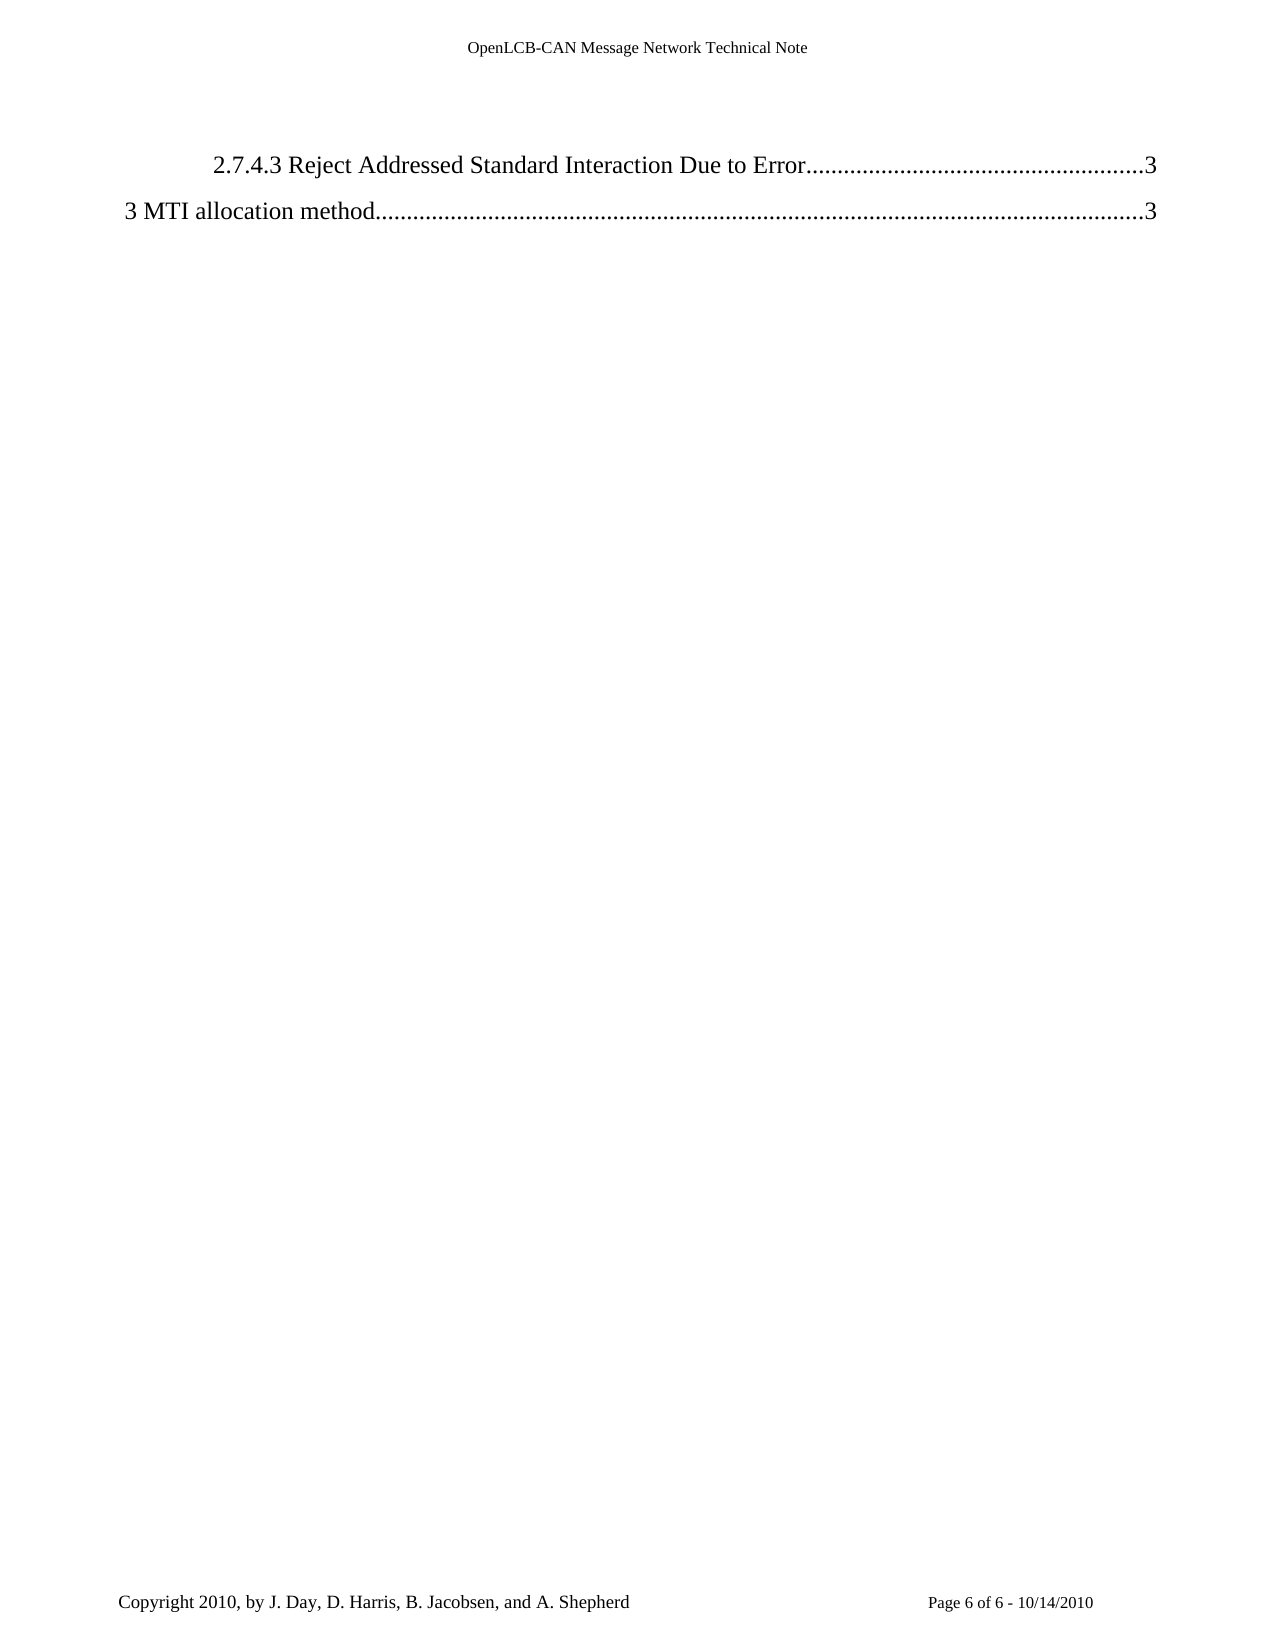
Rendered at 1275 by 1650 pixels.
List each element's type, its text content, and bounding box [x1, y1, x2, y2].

text 3 MTI allocation method 3 [118, 196, 1157, 225]
text 2.7.4.3 Reject Addressed Standard Interaction Due to Error 3 [207, 150, 1157, 179]
